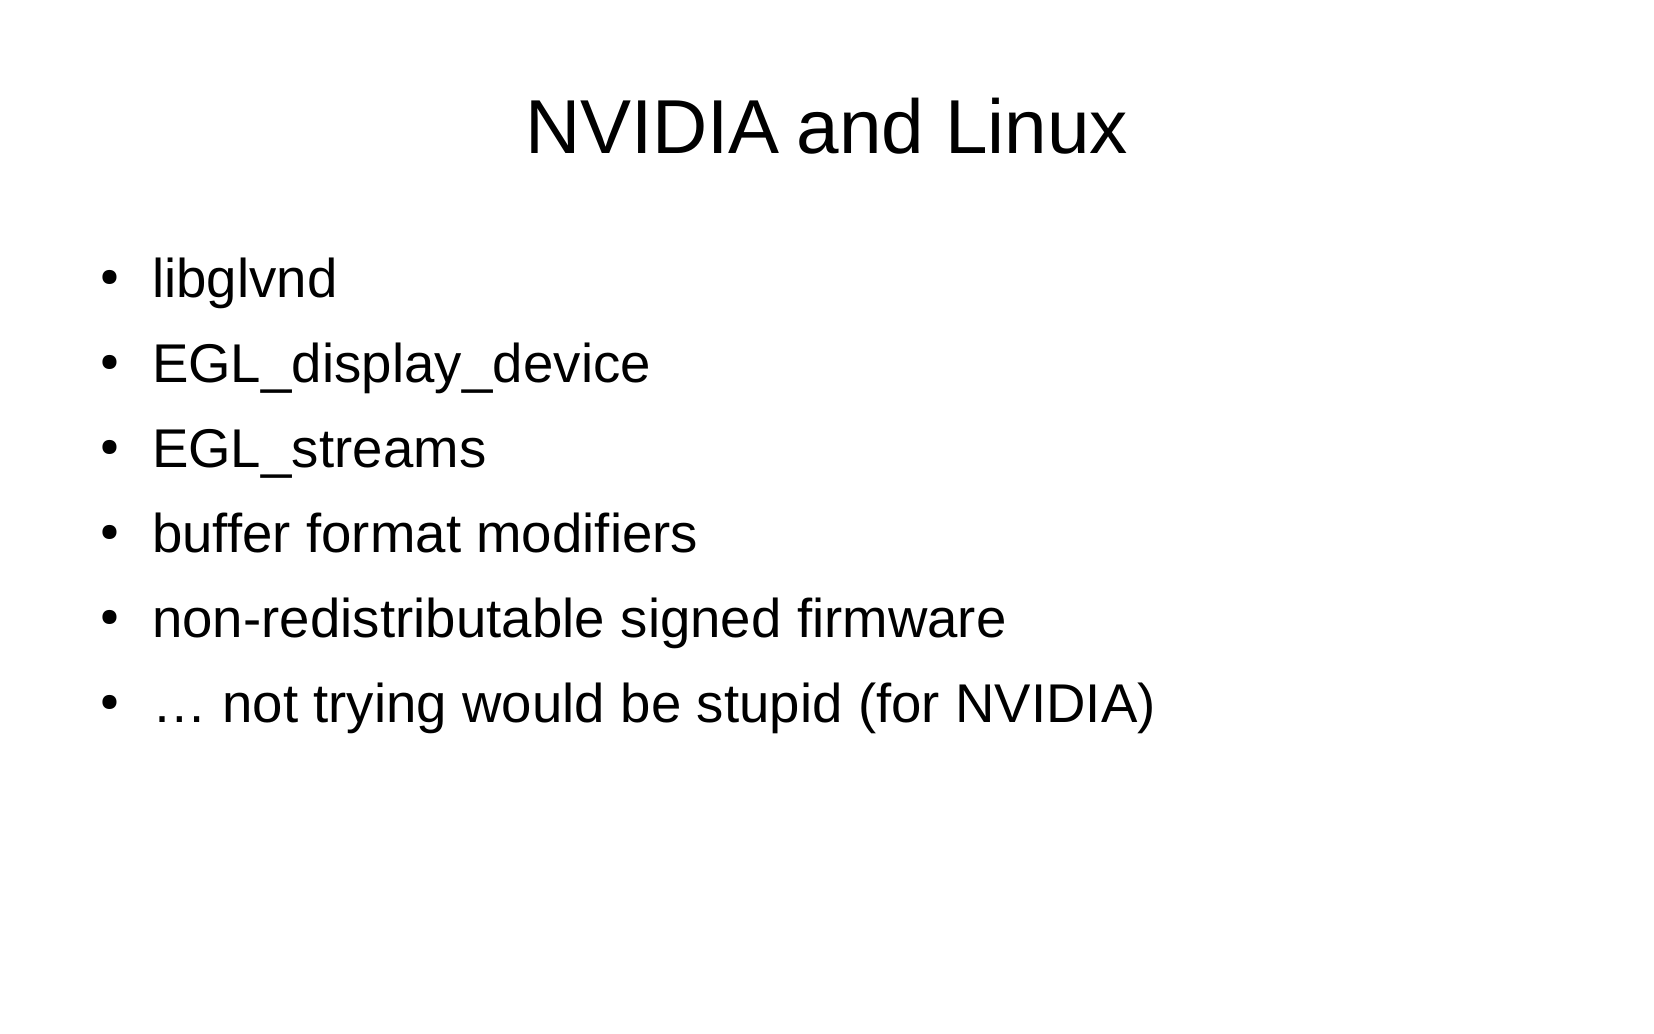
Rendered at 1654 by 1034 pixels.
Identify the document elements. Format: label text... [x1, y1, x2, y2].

title NVIDIA and Linux [82, 41, 1571, 214]
list libglvnd EGL_display_device EGL_streams buffer format modifiers non-redistributable signed firmware … not trying would be stupid (for NVIDIA) [82, 248, 1571, 739]
